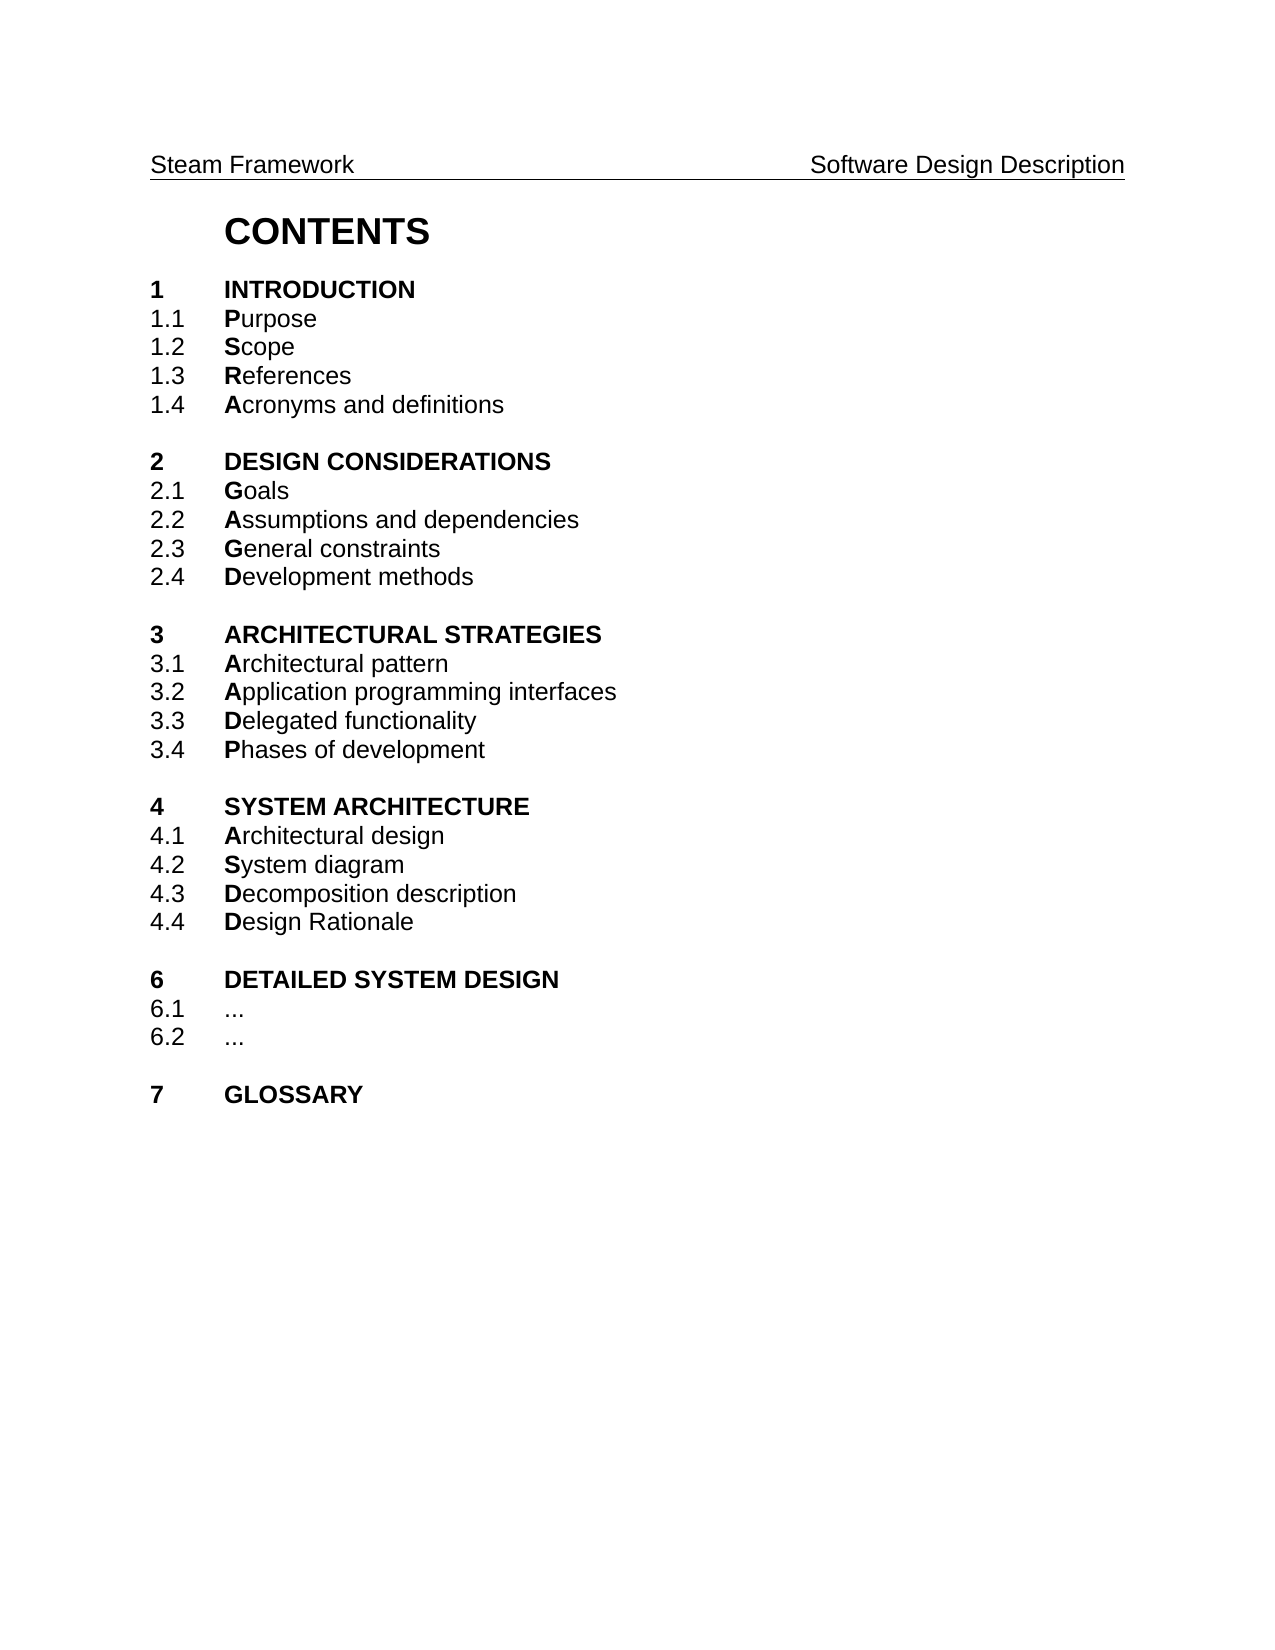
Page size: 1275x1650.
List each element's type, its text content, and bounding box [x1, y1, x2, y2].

text 2.2 Assumptions and dependencies [150, 505, 1125, 534]
text 2 DESIGN CONSIDERATIONS [150, 447, 1125, 476]
text 3.2 Application programming interfaces [150, 677, 1125, 706]
text 1.1 Purpose [150, 304, 1125, 332]
text 6 DETAILED SYSTEM DESIGN [150, 965, 1125, 994]
text 4.1 Architectural design [150, 821, 1125, 850]
text 3.1 Architectural pattern [150, 649, 1125, 677]
text 1.2 Scope [150, 332, 1125, 361]
text 1 INTRODUCTION [150, 275, 1125, 304]
text 6.1 ... [150, 994, 1125, 1022]
text 4.3 Decomposition description [150, 879, 1125, 907]
text 4 SYSTEM ARCHITECTURE [150, 792, 1125, 821]
text 3.4 Phases of development [150, 735, 1125, 764]
text 3 ARCHITECTURAL STRATEGIES [150, 620, 1125, 649]
text 4.4 Design Rationale [150, 907, 1125, 936]
text 1.3 References [150, 361, 1125, 390]
text 3.3 Delegated functionality [150, 706, 1125, 735]
text 2.4 Development methods [150, 562, 1125, 591]
text 1.4 Acronyms and definitions [150, 390, 1125, 419]
text 7 GLOSSARY [150, 1080, 1125, 1109]
text 2.3 General constraints [150, 534, 1125, 562]
text 6.2 ... [150, 1022, 1125, 1051]
text 2.1 Goals [150, 476, 1125, 505]
subtitle CONTENTS [150, 209, 1125, 252]
text 4.2 System diagram [150, 850, 1125, 879]
